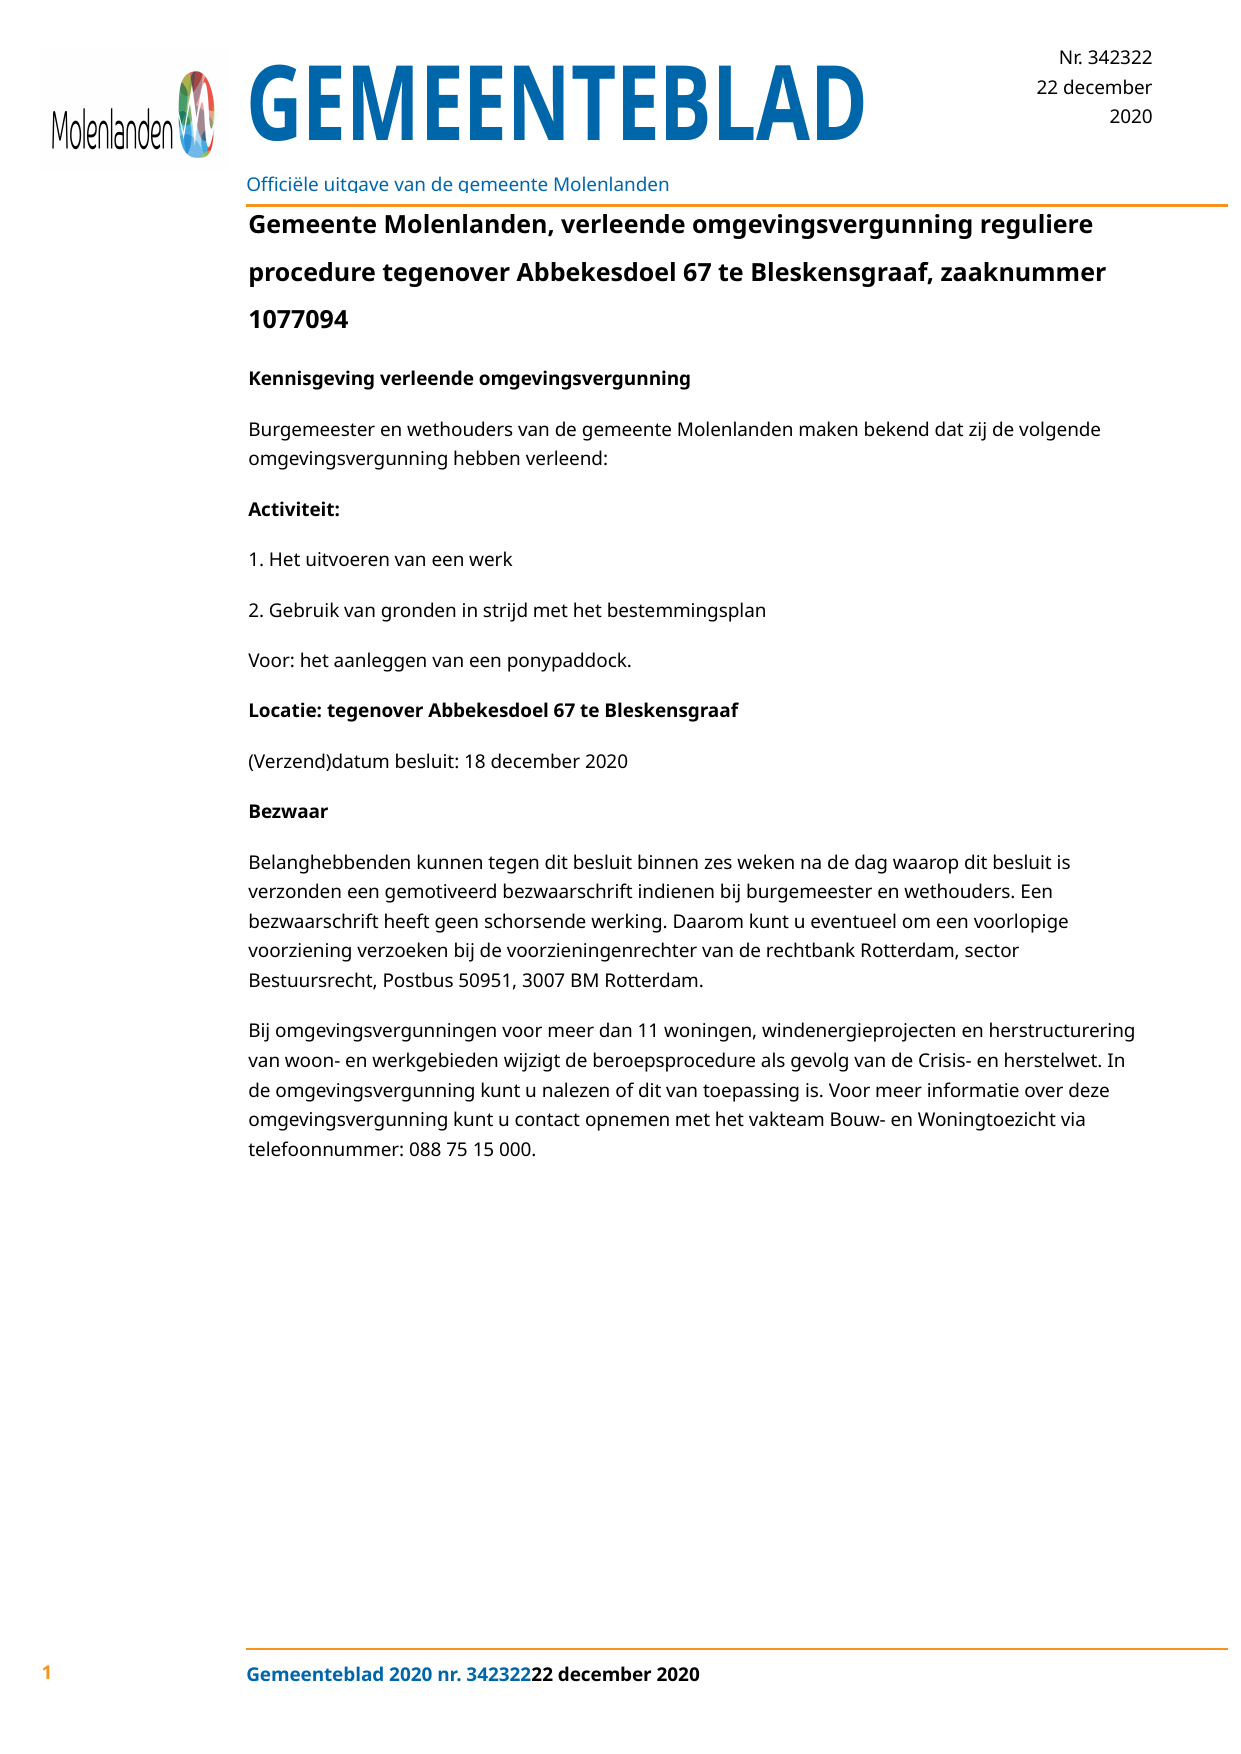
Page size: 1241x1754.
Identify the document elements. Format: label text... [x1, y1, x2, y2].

picture [41, 47, 231, 172]
text Bij omgevingsvergunningen voor meer dan 11 woningen, windenergieprojecten en herstructurering van woon- en werkgebieden wijzigt de beroepsprocedure als gevolg van de Crisis- en herstelwet. In de omgevingsvergunning kunt u nalezen of dit van toepassing is. Voor meer informatie over deze omgevingsvergunning kunt u contact opnemen met het vakteam Bouw- en Woningtoezicht via telefoonnummer: 088 75 15 000. [248, 1018, 1152, 1162]
text (Verzend)datum besluit: 18 december 2020 [248, 748, 1152, 774]
text Bezwaar [248, 798, 1152, 824]
text Burgemeester en wethouders van de gemeente Molenlanden maken bekend dat zij de volgende omgevingsvergunning hebben verleend: [248, 416, 1152, 471]
text Gemeente Molenlanden, verleende omgevingsvergunning reguliere procedure tegenover Abbekesdoel 67 te Bleskensgraaf, zaaknummer 1077094 [248, 207, 1152, 336]
text 1. Het uitvoeren van een werk [248, 546, 1152, 572]
text Belanghebbenden kunnen tegen dit besluit binnen zes weken na de dag waarop dit besluit is verzonden een gemotiveerd bezwaarschrift indienen bij burgemeester en wethouders. Een bezwaarschrift heeft geen schorsende werking. Daarom kunt u eventueel om een voorlopige voorziening verzoeken bij de voorzieningenrechter van de rechtbank Rotterdam, sector Bestuursrecht, Postbus 50951, 3007 BM Rotterdam. [248, 849, 1152, 993]
text Kennisgeving verleende omgevingsvergunning [248, 366, 1152, 391]
text Voor: het aanleggen van een ponypaddock. [248, 647, 1152, 673]
text Activiteit: [248, 496, 1152, 522]
text Locatie: tegenover Abbekesdoel 67 te Bleskensgraaf [248, 698, 1152, 723]
text 2. Gebruik van gronden in strijd met het bestemmingsplan [248, 597, 1152, 622]
